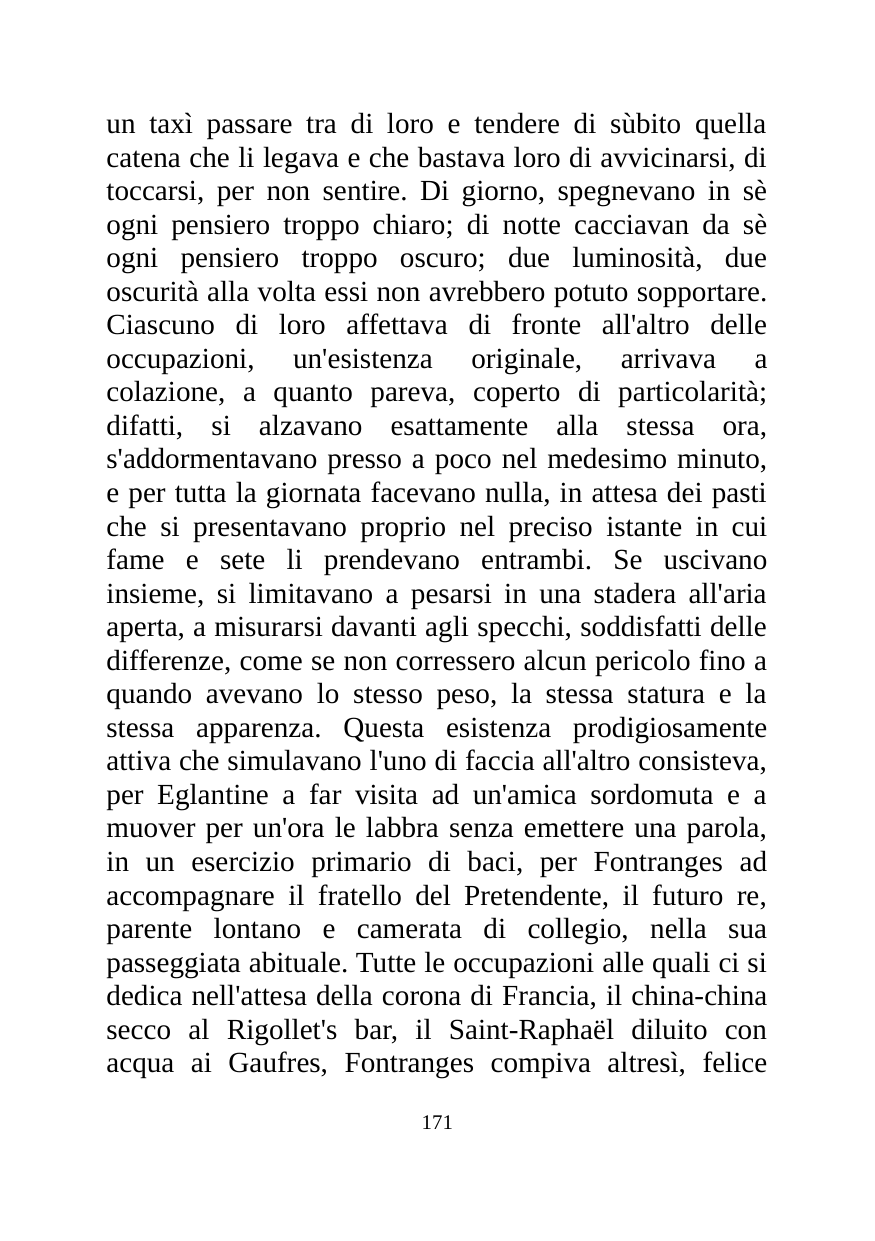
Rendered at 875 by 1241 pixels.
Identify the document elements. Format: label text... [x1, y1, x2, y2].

text un taxì passare tra di loro e tendere di sùbito quella catena che li legava e che bastava loro di avvicinarsi, di toccarsi, per non sentire. Di giorno, spegnevano in sè ogni pensiero troppo chiaro; di notte cacciavan da sè ogni pensiero troppo oscuro; due luminosità, due oscurità alla volta essi non avrebbero potuto sopportare. Ciascuno di loro affettava di fronte all'altro delle occupazioni, un'esistenza originale, arrivava a colazione, a quanto pareva, coperto di particolarità; difatti, si alzavano esattamente alla stessa ora, s'addormentavano presso a poco nel medesimo minuto, e per tutta la giornata facevano nulla, in attesa dei pasti che si presentavano proprio nel preciso istante in cui fame e sete li prendevano entrambi. Se uscivano insieme, si limitavano a pesarsi in una stadera all'aria aperta, a misurarsi davanti agli specchi, soddisfatti delle differenze, come se non corressero alcun pericolo fino a quando avevano lo stesso peso, la stessa statura e la stessa apparenza. Questa esistenza prodigiosamente attiva che simulavano l'uno di faccia all'altro consisteva, per Eglantine a far visita ad un'amica sordomuta e a muover per un'ora le labbra senza emettere una parola, in un esercizio primario di baci, per Fontranges ad accompagnare il fratello del Pretendente, il futuro re, parente lontano e camerata di collegio, nella sua passeggiata abituale. Tutte le occupazioni alle quali ci si dedica nell'attesa della corona di Francia, il china-china secco al Rigollet's bar, il Saint-Raphaël diluito con acqua ai Gaufres, Fontranges compiva altresì, felice [106, 106, 768, 1079]
